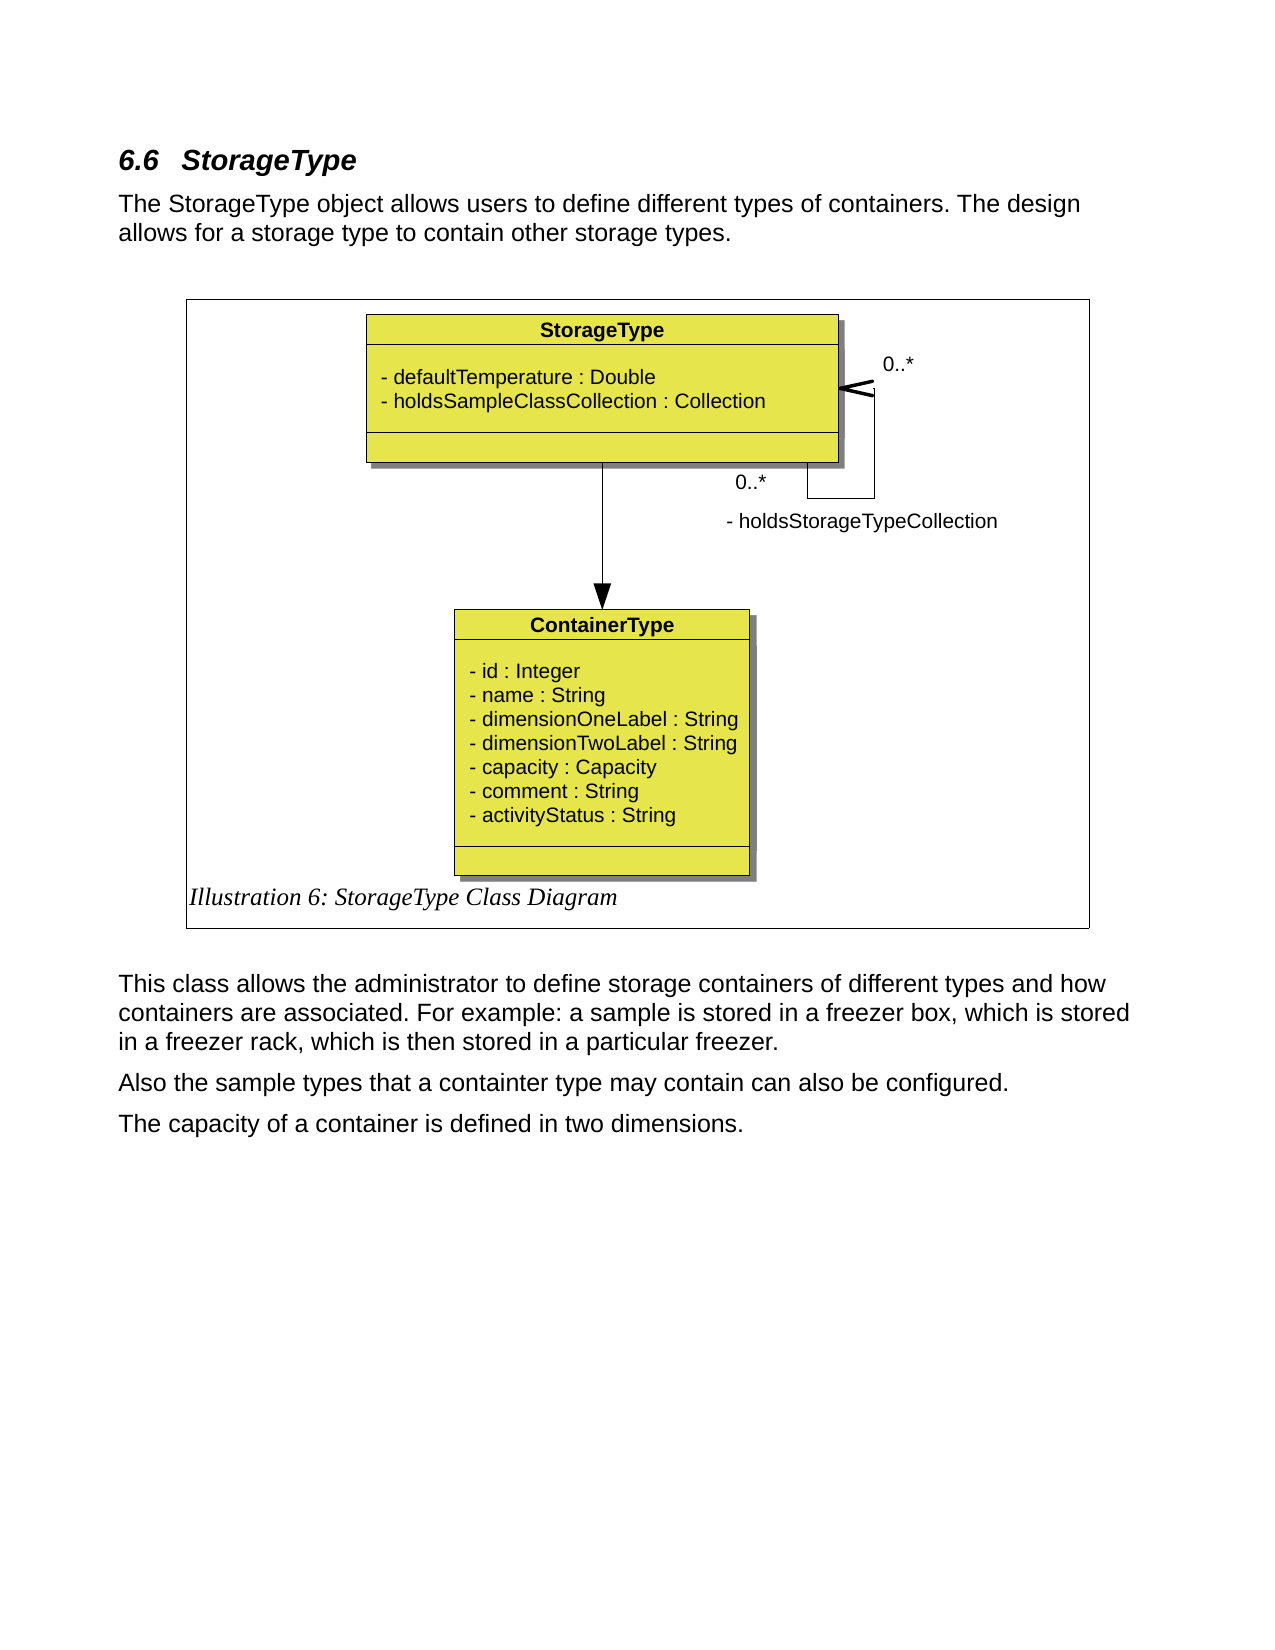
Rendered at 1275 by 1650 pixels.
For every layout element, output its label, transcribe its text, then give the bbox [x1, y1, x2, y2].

subtitle StorageType [118, 143, 1157, 177]
text The StorageType object allows users to define different types of containers. The design allows for a storage type to contain other storage types. [118, 189, 1157, 247]
text Also the sample types that a containter type may contain can also be configured. [118, 1068, 1157, 1097]
text The capacity of a container is defined in two dimensions. [118, 1109, 1157, 1138]
text [187, 300, 1089, 928]
text Illustration 6: StorageType Class Diagram [189, 315, 1086, 911]
text This class allows the administrator to define storage containers of different types and how containers are associated. For example: a sample is stored in a freezer box, which is stored in a freezer rack, which is then stored in a particular freezer. [118, 969, 1157, 1055]
